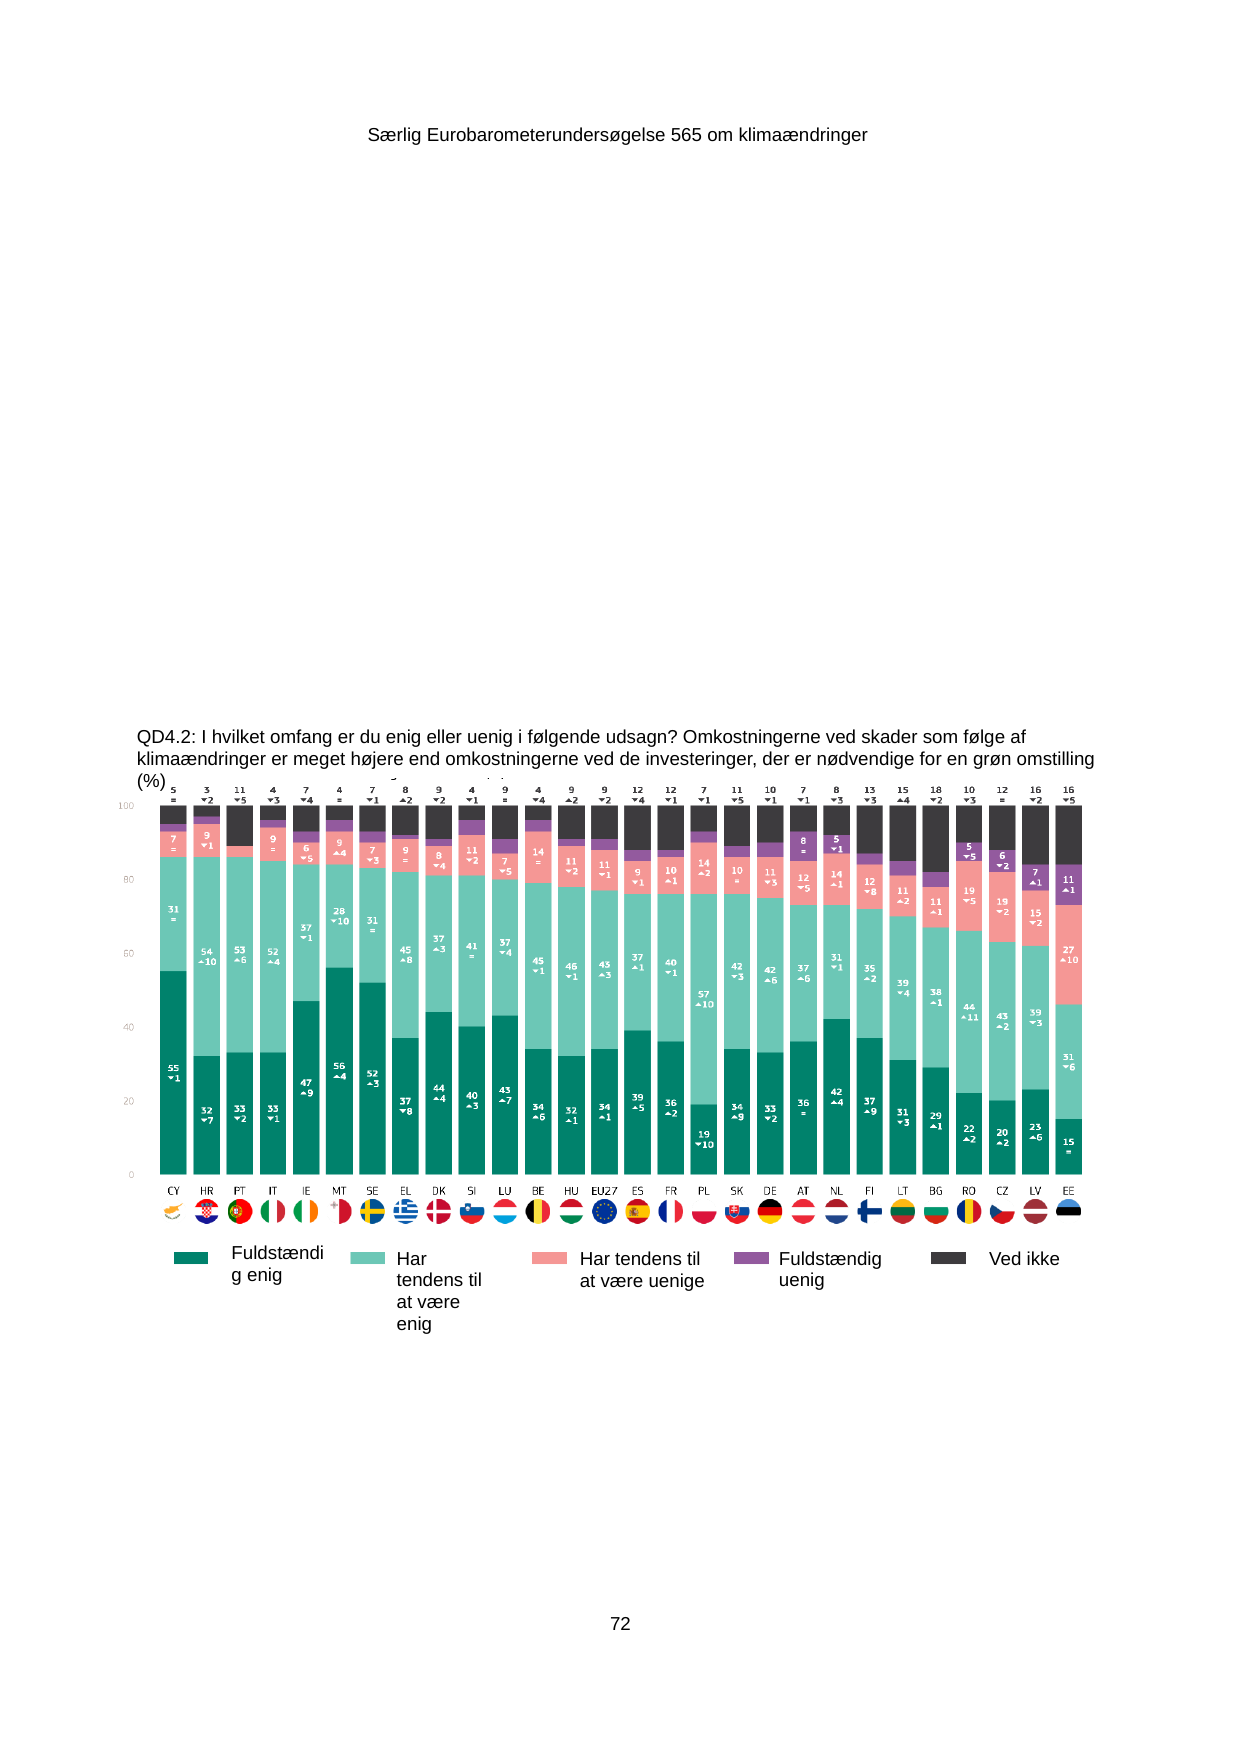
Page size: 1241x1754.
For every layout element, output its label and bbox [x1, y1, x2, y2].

picture [163, 1235, 973, 1278]
picture [110, 778, 1097, 1231]
